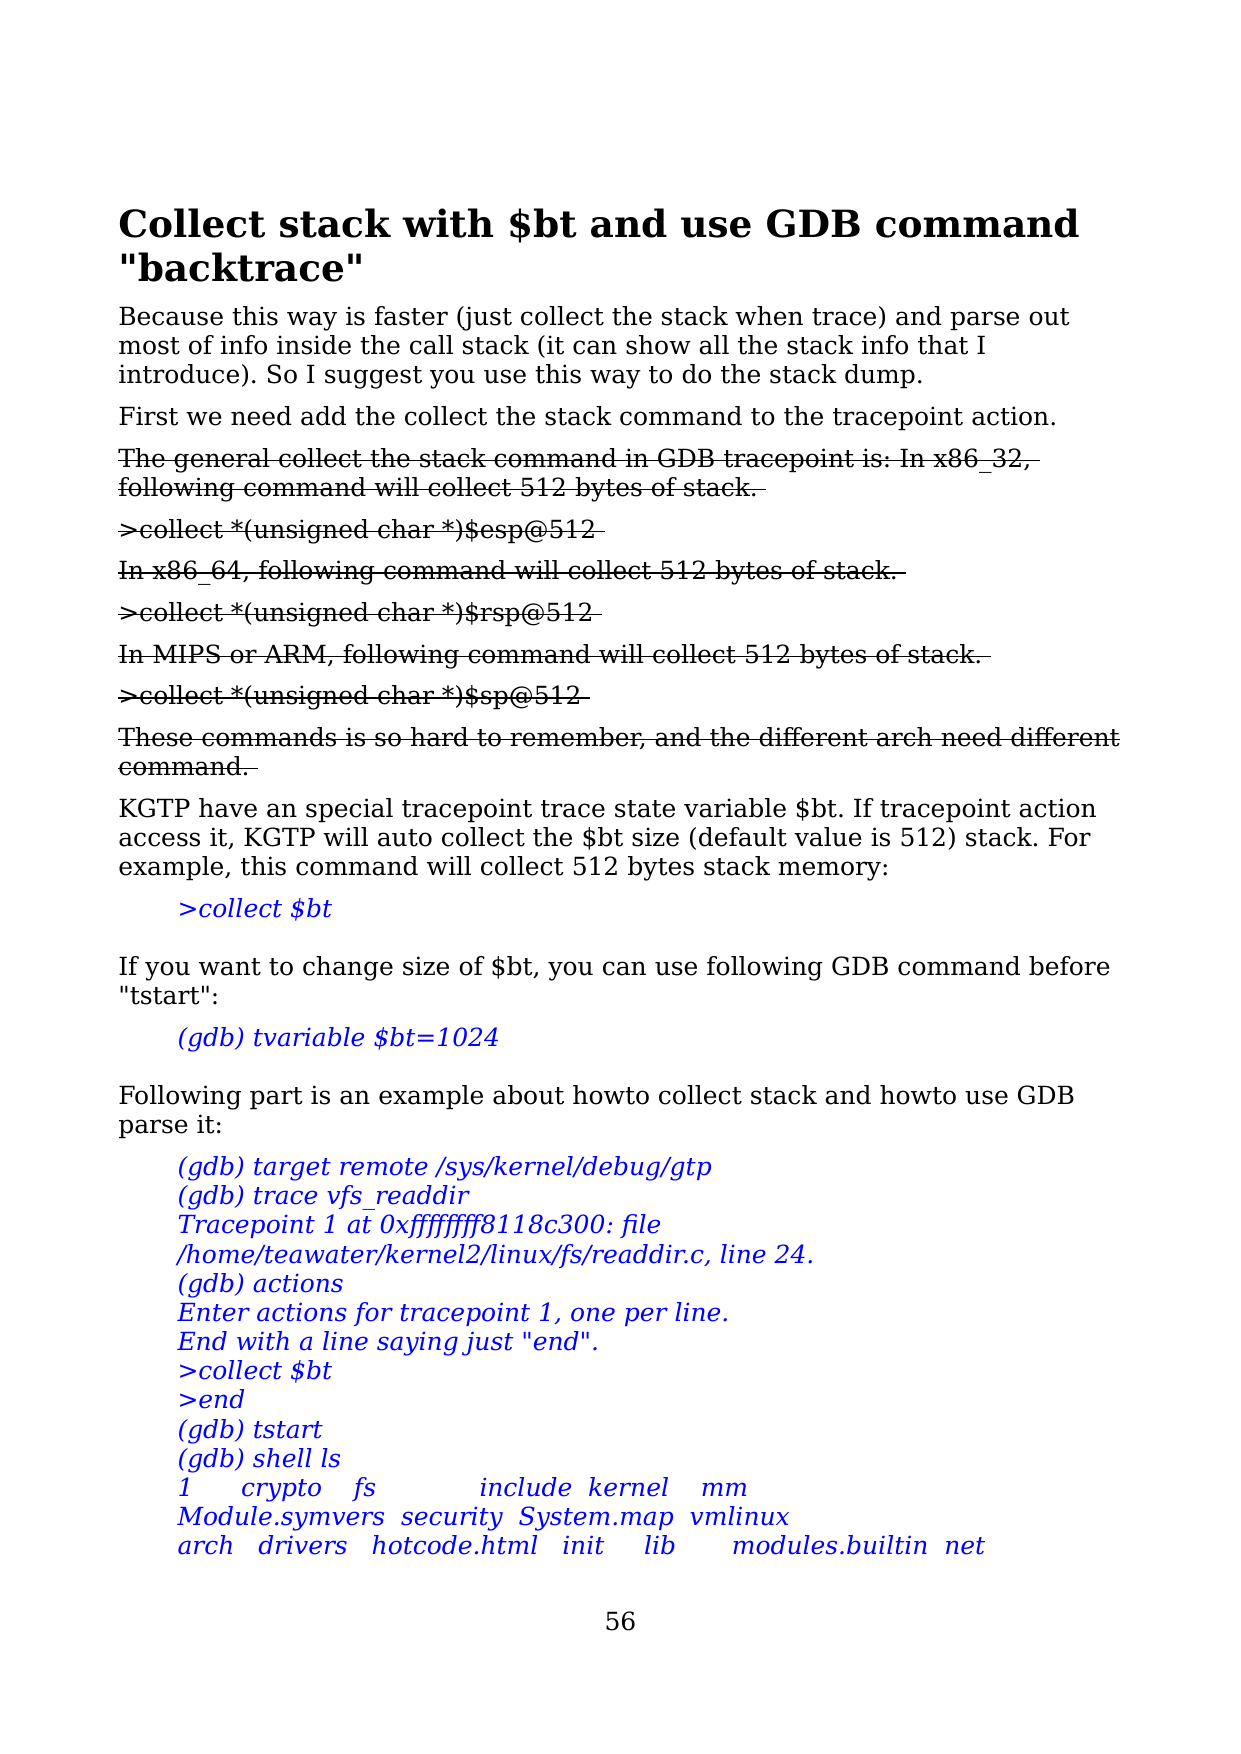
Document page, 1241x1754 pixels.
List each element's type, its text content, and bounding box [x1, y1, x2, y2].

text These commands is so hard to remember, and the different arch need different command. [118, 723, 1122, 782]
text (gdb) tstart [177, 1415, 1063, 1444]
text Following part is an example about howto collect stack and howto use GDB parse it: [118, 1082, 1122, 1140]
text Because this way is faster (just collect the stack when trace) and parse out most of info inside the call stack (it can show all the stack info that I introduce). So I suggest you use this way to do the stack dump. [118, 302, 1122, 390]
text (gdb) shell ls [177, 1444, 1063, 1473]
subtitle Collect stack with $bt and use GDB command "backtrace" [118, 202, 1122, 290]
text (gdb) target remote /sys/kernel/debug/gtp [177, 1152, 1063, 1182]
text In MIPS or ARM, following command will collect 512 bytes of stack. [118, 640, 1122, 669]
text The general collect the stack command in GDB tracepoint is: In x86_32, following command will collect 512 bytes of stack. [118, 444, 1122, 502]
text If you want to change size of $bt, you can use following GDB command before "tstart": [118, 952, 1122, 1011]
text >collect *(unsigned char *)$sp@512 [118, 682, 1122, 711]
text Tracepoint 1 at 0xffffffff8118c300: file /home/teawater/kernel2/linux/fs/readdir.c, line 24. [177, 1211, 1063, 1269]
text End with a line saying just "end". [177, 1327, 1063, 1357]
text (gdb) trace vfs_readdir [177, 1182, 1063, 1211]
text Enter actions for tracepoint 1, one per line. [177, 1298, 1063, 1327]
text >collect $bt [177, 1357, 1063, 1386]
text (gdb) actions [177, 1269, 1063, 1298]
text KGTP have an special tracepoint trace state variable $bt. If tracepoint action access it, KGTP will auto collect the $bt size (default value is 512) stack. For example, this command will collect 512 bytes stack memory: [118, 794, 1122, 882]
text >collect *(unsigned char *)$rsp@512 [118, 598, 1122, 627]
text arch drivers hotcode.html init lib modules.builtin net [177, 1532, 1063, 1561]
text >end [177, 1386, 1063, 1415]
text >collect $bt [177, 894, 1063, 923]
text 1 crypto fs include kernel mm Module.symvers security System.map vmlinux [177, 1473, 1063, 1532]
text First we need add the collect the stack command to the tracepoint action. [118, 402, 1122, 432]
text (gdb) tvariable $bt=1024 [177, 1023, 1063, 1052]
text >collect *(unsigned char *)$esp@512 [118, 515, 1122, 544]
text In x86_64, following command will collect 512 bytes of stack. [118, 557, 1122, 586]
